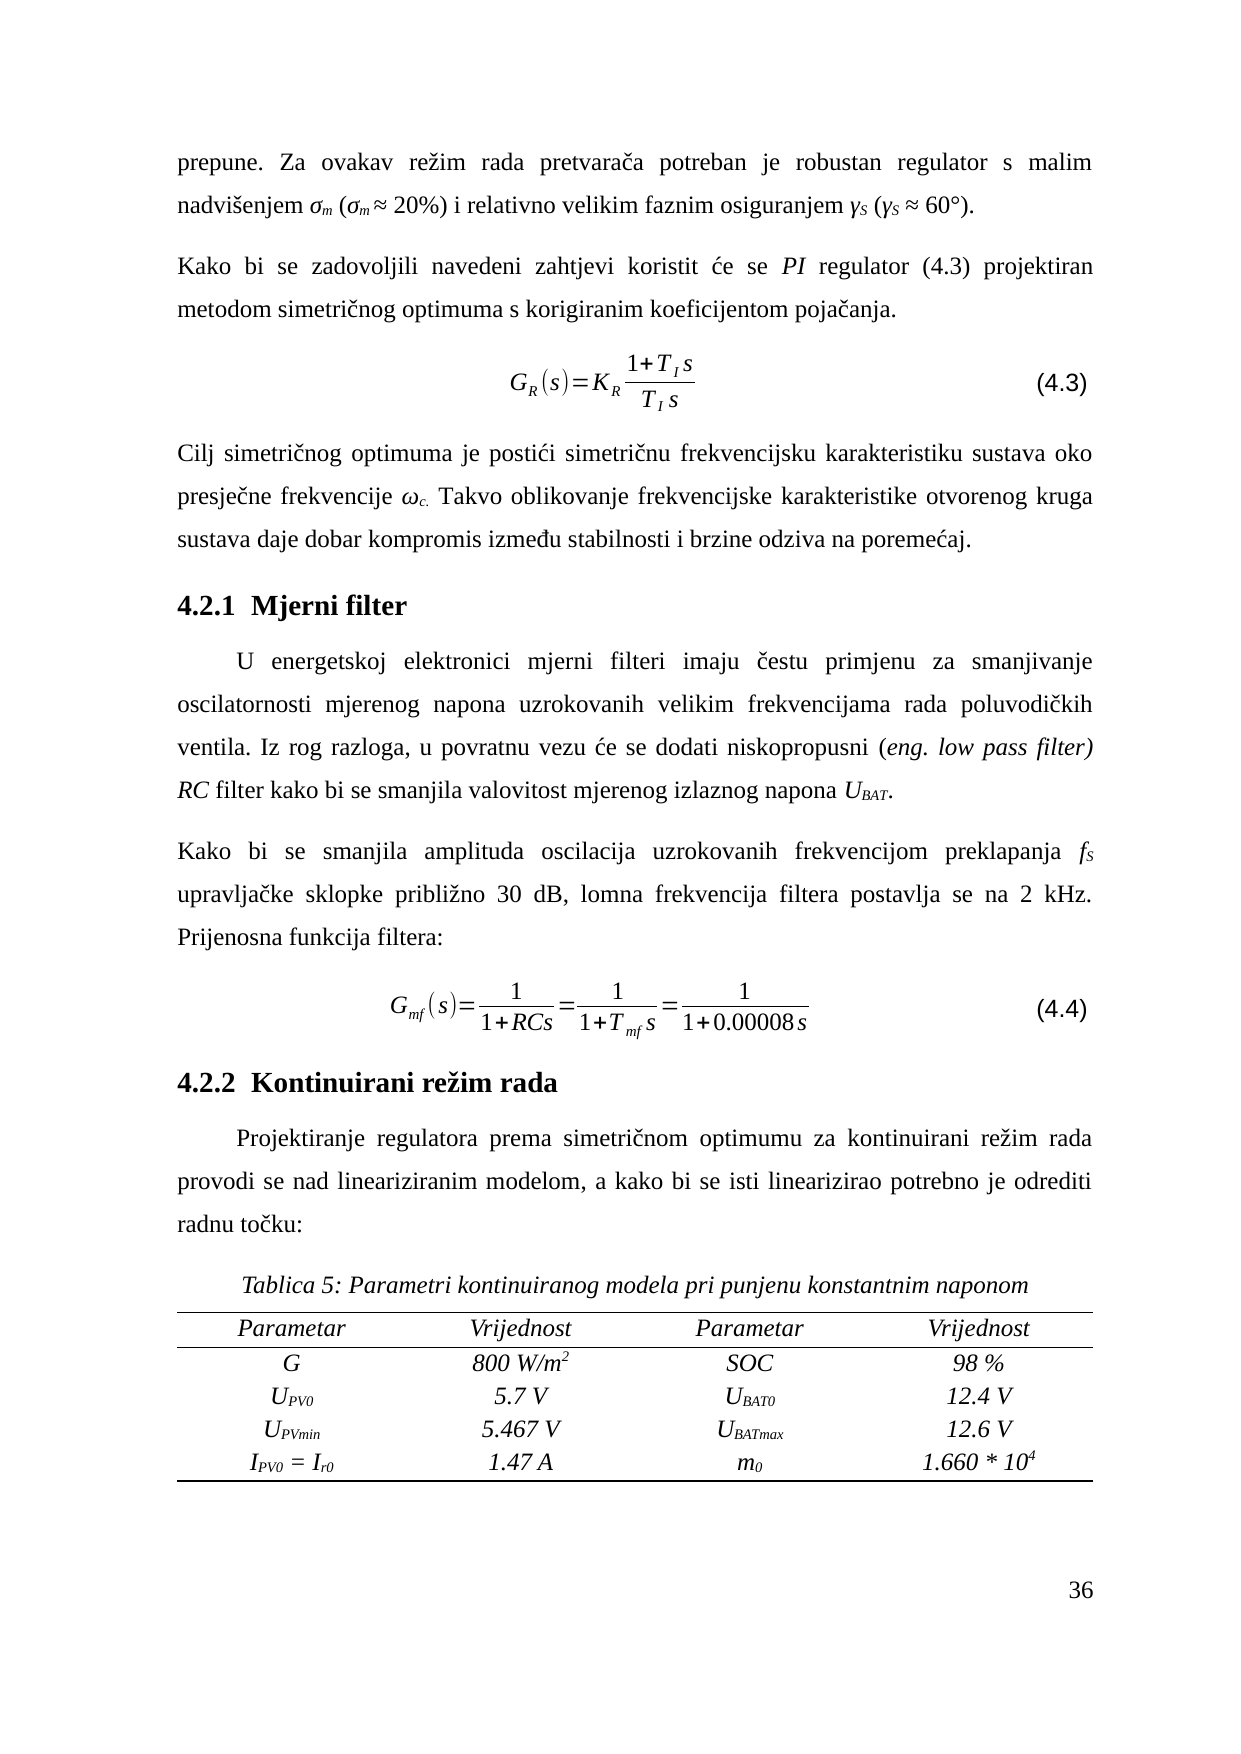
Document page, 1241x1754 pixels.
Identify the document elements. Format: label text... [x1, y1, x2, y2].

table_header (4.3) [1028, 344, 1093, 426]
table_cell 12.6 V [864, 1414, 1093, 1447]
subtitle Mjerni filter [177, 588, 1093, 621]
table_header (4.4) [1022, 972, 1093, 1050]
table_cell G [177, 1348, 406, 1381]
text Projektiranje regulatora prema simetričnom optimumu za kontinuirani režim rada provodi se nad lineariziranim modelom, a kako bi se isti linearizirao potrebno je odrediti radnu točku: [177, 1123, 1093, 1238]
text Kako bi se smanjila amplituda oscilacija uzrokovanih frekvencijom preklapanja fS upravljačke sklopke približno 30 dB, lomna frekvencija filtera postavlja se na 2 kHz. Prijenosna funkcija filtera: [177, 836, 1093, 951]
text Tablica 5: Parametri kontinuiranog modela pri punjenu konstantnim naponom [177, 1271, 1093, 1299]
table_cell 98 % [864, 1348, 1093, 1381]
table_cell IPV0 = Ir0 [177, 1447, 406, 1480]
table_header Vrijednost [406, 1313, 635, 1346]
table_cell UBAT0 [635, 1381, 864, 1414]
table_header [177, 972, 1022, 1050]
table_header [177, 344, 1028, 426]
table_cell UBATmax [635, 1414, 864, 1447]
table_cell 1.660 * 104 [864, 1447, 1093, 1480]
table_header Parametar [177, 1313, 406, 1346]
text Kako bi se zadovoljili navedeni zahtjevi koristit će se PI regulator (4.3) projektiran metodom simetričnog optimuma s korigiranim koeficijentom pojačanja. [177, 251, 1093, 323]
subtitle Kontinuirani režim rada [177, 1065, 1093, 1098]
text prepune. Za ovakav režim rada pretvarača potreban je robustan regulator s malim nadvišenjem σm (σm ≈ 20%) i relativno velikim faznim osiguranjem γS (γS ≈ 60°). [177, 147, 1093, 219]
table_header Parametar [635, 1313, 864, 1346]
table_cell 1.47 A [406, 1447, 635, 1480]
table_cell 5.467 V [406, 1414, 635, 1447]
text U energetskoj elektronici mjerni filteri imaju čestu primjenu za smanjivanje oscilatornosti mjerenog napona uzrokovanih velikim frekvencijama rada poluvodičkih ventila. Iz rog razloga, u povratnu vezu će se dodati niskopropusni (eng. low pass filter) RC filter kako bi se smanjila valovitost mjerenog izlaznog napona UBAT. [177, 646, 1093, 804]
table_cell m0 [635, 1447, 864, 1480]
table_cell SOC [635, 1348, 864, 1381]
text Cilj simetričnog optimuma je postići simetričnu frekvencijsku karakteristiku sustava oko presječne frekvencije ωc. Takvo oblikovanje frekvencijske karakteristike otvorenog kruga sustava daje dobar kompromis između stabilnosti i brzine odziva na poremećaj. [177, 438, 1093, 553]
table_cell 12.4 V [864, 1381, 1093, 1414]
table_header Vrijednost [864, 1313, 1093, 1346]
table_cell UPV0 [177, 1381, 406, 1414]
table_cell 800 W/m2 [406, 1348, 635, 1381]
table_cell UPVmin [177, 1414, 406, 1447]
table_cell 5.7 V [406, 1381, 635, 1414]
